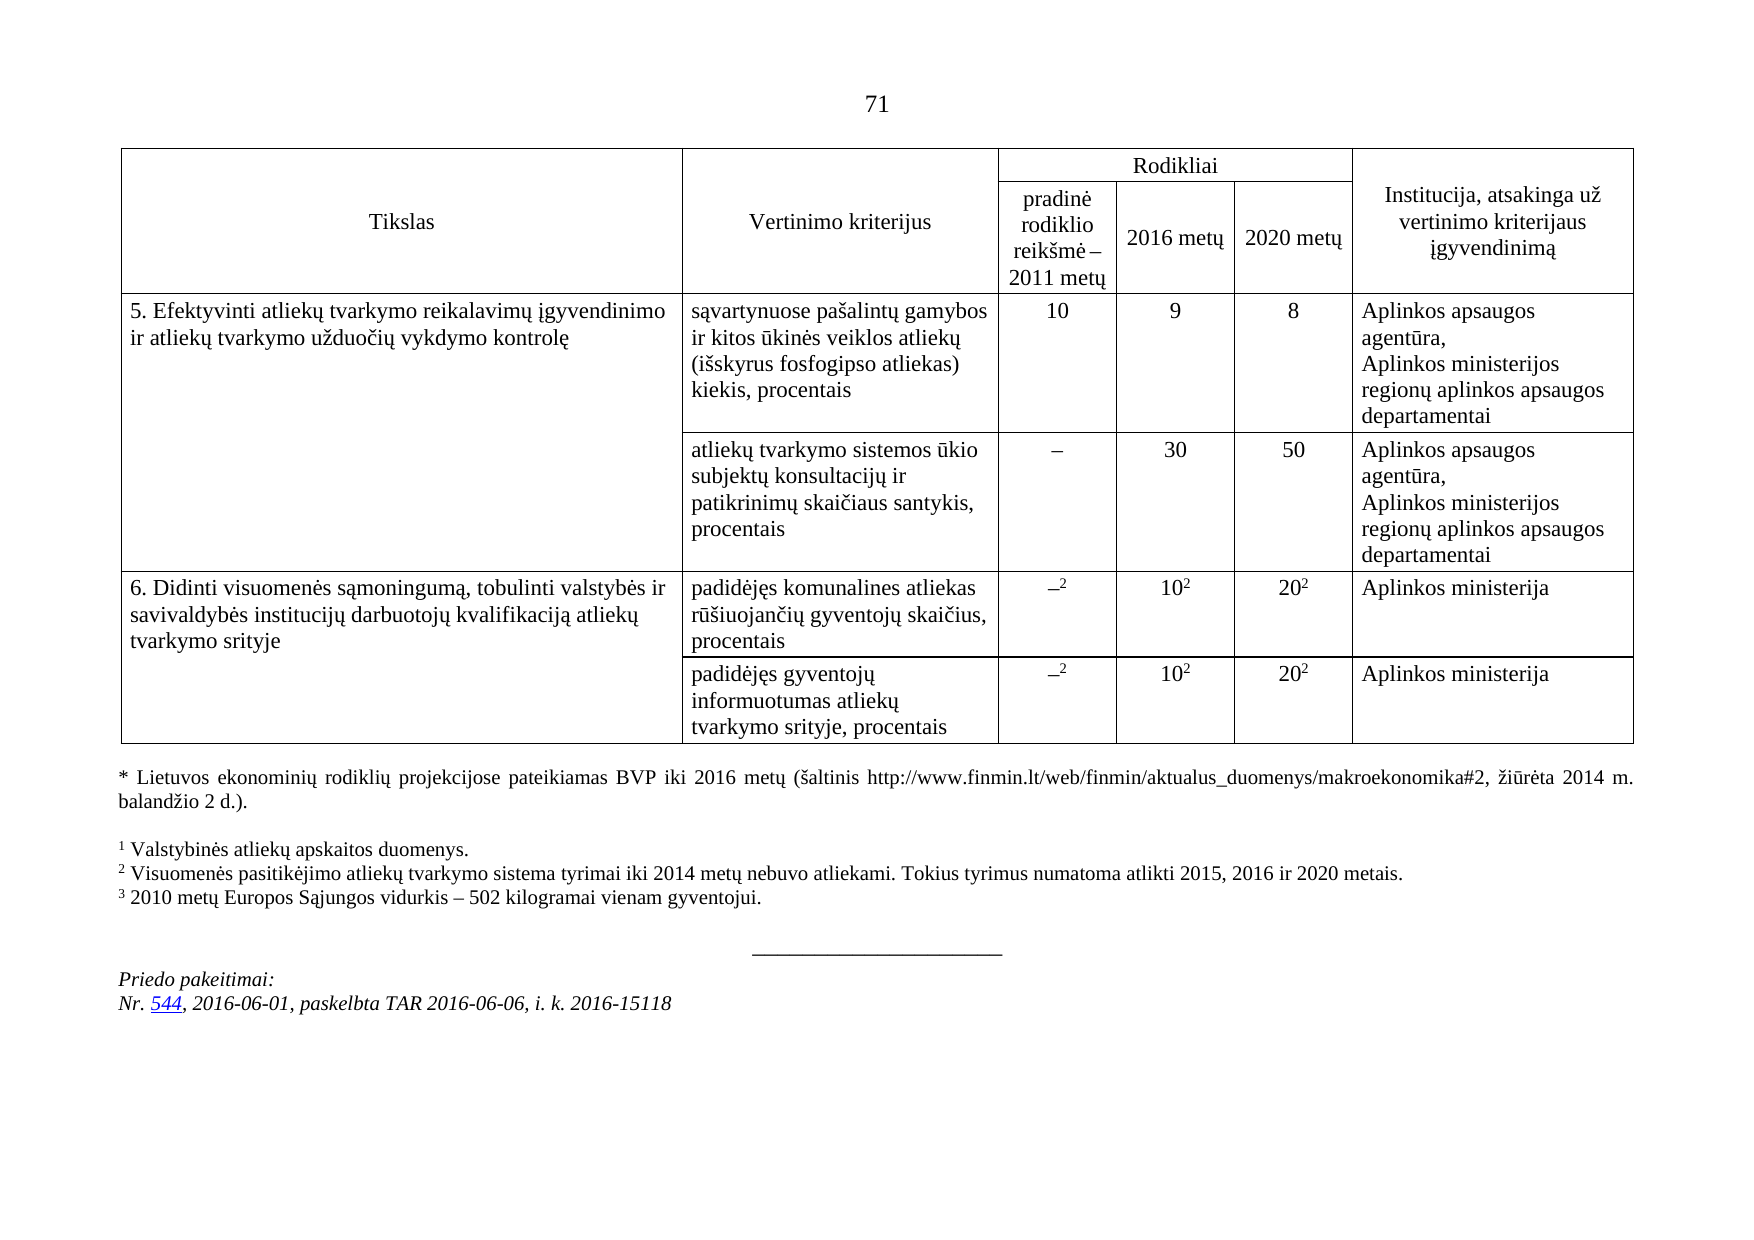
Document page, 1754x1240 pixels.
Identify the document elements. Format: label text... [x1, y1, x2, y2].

text 3 2010 metų Europos Sąjungos vidurkis – 502 kilogramai vienam gyventojui. [118, 885, 1636, 909]
table_cell Aplinkos apsaugos agentūra, Aplinkos ministerijos regionų aplinkos apsaugos departamentai [1353, 294, 1633, 432]
table_cell 10 [999, 294, 1116, 432]
table_cell 50 [1235, 433, 1352, 571]
text –––––––––––––––––––– [118, 938, 1636, 967]
text Nr. 544, 2016-06-01, paskelbta TAR 2016-06-06, i. k. 2016-15118 [118, 991, 1636, 1015]
table_cell 6. Didinti visuomenės sąmoningumą, tobulinti valstybės ir savivaldybės institucijų darbuotojų kvalifikaciją atliekų tvarkymo srityje [122, 572, 682, 742]
table_cell – [999, 433, 1116, 571]
table_header Vertinimo kriterijus [683, 149, 998, 293]
table_cell –2 [999, 572, 1116, 656]
table_cell 30 [1117, 433, 1234, 571]
table_cell atliekų tvarkymo sistemos ūkio subjektų konsultacijų ir patikrinimų skaičiaus santykis, procentais [683, 433, 998, 571]
table_cell 202 [1235, 658, 1352, 742]
table_cell 5. Efektyvinti atliekų tvarkymo reikalavimų įgyvendinimo ir atliekų tvarkymo užduočių vykdymo kontrolę [122, 294, 682, 571]
table_cell padidėjęs komunalines atliekas rūšiuojančių gyventojų skaičius, procentais [683, 572, 998, 656]
table_cell 2016 metų [1117, 182, 1234, 293]
table_cell 2020 metų [1235, 182, 1352, 293]
text 1 Valstybinės atliekų apskaitos duomenys. [118, 837, 1636, 861]
text 2 Visuomenės pasitikėjimo atliekų tvarkymo sistema tyrimai iki 2014 metų nebuvo atliekami. Tokius tyrimus numatoma atlikti 2015, 2016 ir 2020 metais. [118, 861, 1636, 885]
table_cell 102 [1117, 658, 1234, 742]
table_header Rodikliai [999, 149, 1352, 181]
table_cell 8 [1235, 294, 1352, 432]
table_cell Aplinkos apsaugos agentūra, Aplinkos ministerijos regionų aplinkos apsaugos departamentai [1353, 433, 1633, 571]
table_cell pradinė rodiklio reikšmė – 2011 metų [999, 182, 1116, 293]
table_cell –2 [999, 658, 1116, 742]
table_header Institucija, atsakinga už vertinimo kriterijaus įgyvendinimą [1353, 149, 1633, 293]
table_cell 9 [1117, 294, 1234, 432]
table_header Tikslas [122, 149, 682, 293]
table_cell 102 [1117, 572, 1234, 656]
table_cell Aplinkos ministerija [1353, 658, 1633, 742]
table_cell Aplinkos ministerija [1353, 572, 1633, 656]
text * Lietuvos ekonominių rodiklių projekcijose pateikiamas BVP iki 2016 metų (šaltinis http://www.finmin.lt/web/finmin/aktualus_duomenys/makroekonomika#2, žiūrėta 2014 m. balandžio 2 d.). [118, 765, 1636, 813]
table_cell padidėjęs gyventojų informuotumas atliekų tvarkymo srityje, procentais [683, 658, 998, 742]
text Priedo pakeitimai: [118, 967, 1636, 991]
table_cell sąvartynuose pašalintų gamybos ir kitos ūkinės veiklos atliekų (išskyrus fosfogipso atliekas) kiekis, procentais [683, 294, 998, 432]
table_cell 202 [1235, 572, 1352, 656]
